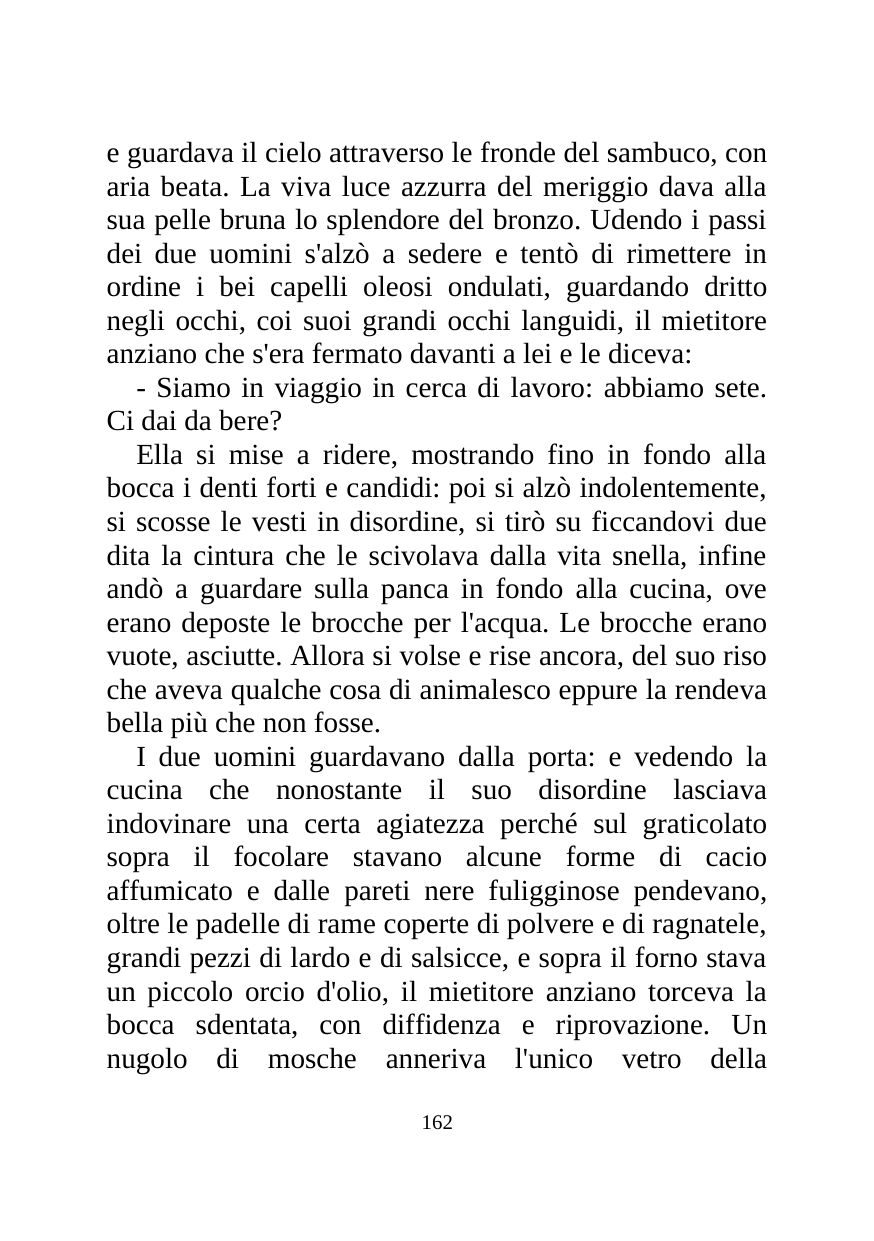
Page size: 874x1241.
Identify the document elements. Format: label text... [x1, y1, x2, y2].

text e guardava il cielo attraverso le fronde del sambuco, con aria beata. La viva luce azzurra del meriggio dava alla sua pelle bruna lo splendore del bronzo. Udendo i passi dei due uomini s'alzò a sedere e tentò di rimettere in ordine i bei capelli oleosi ondulati, guardando dritto negli occhi, coi suoi grandi occhi languidi, il mietitore anziano che s'era fermato davanti a lei e le diceva: [106, 135, 768, 370]
text - Siamo in viaggio in cerca di lavoro: abbiamo sete. Ci dai da bere? [106, 370, 768, 437]
text Ella si mise a ridere, mostrando fino in fondo alla bocca i denti forti e candidi: poi si alzò indolentemente, si scosse le vesti in disordine, si tirò su ficcandovi due dita la cintura che le scivolava dalla vita snella, infine andò a guardare sulla panca in fondo alla cucina, ove erano deposte le brocche per l'acqua. Le brocche erano vuote, asciutte. Allora si volse e rise ancora, del suo riso che aveva qualche cosa di animalesco eppure la rendeva bella più che non fosse. [106, 437, 768, 739]
text I due uomini guardavano dalla porta: e vedendo la cucina che nonostante il suo disordine lasciava indovinare una certa agiatezza perché sul graticolato sopra il focolare stavano alcune forme di cacio affumicato e dalle pareti nere fuligginose pendevano, oltre le padelle di rame coperte di polvere e di ragnatele, grandi pezzi di lardo e di salsicce, e sopra il forno stava un piccolo orcio d'olio, il mietitore anziano torceva la bocca sdentata, con diffidenza e riprovazione. Un nugolo di mosche anneriva l'unico vetro della [106, 739, 768, 1074]
